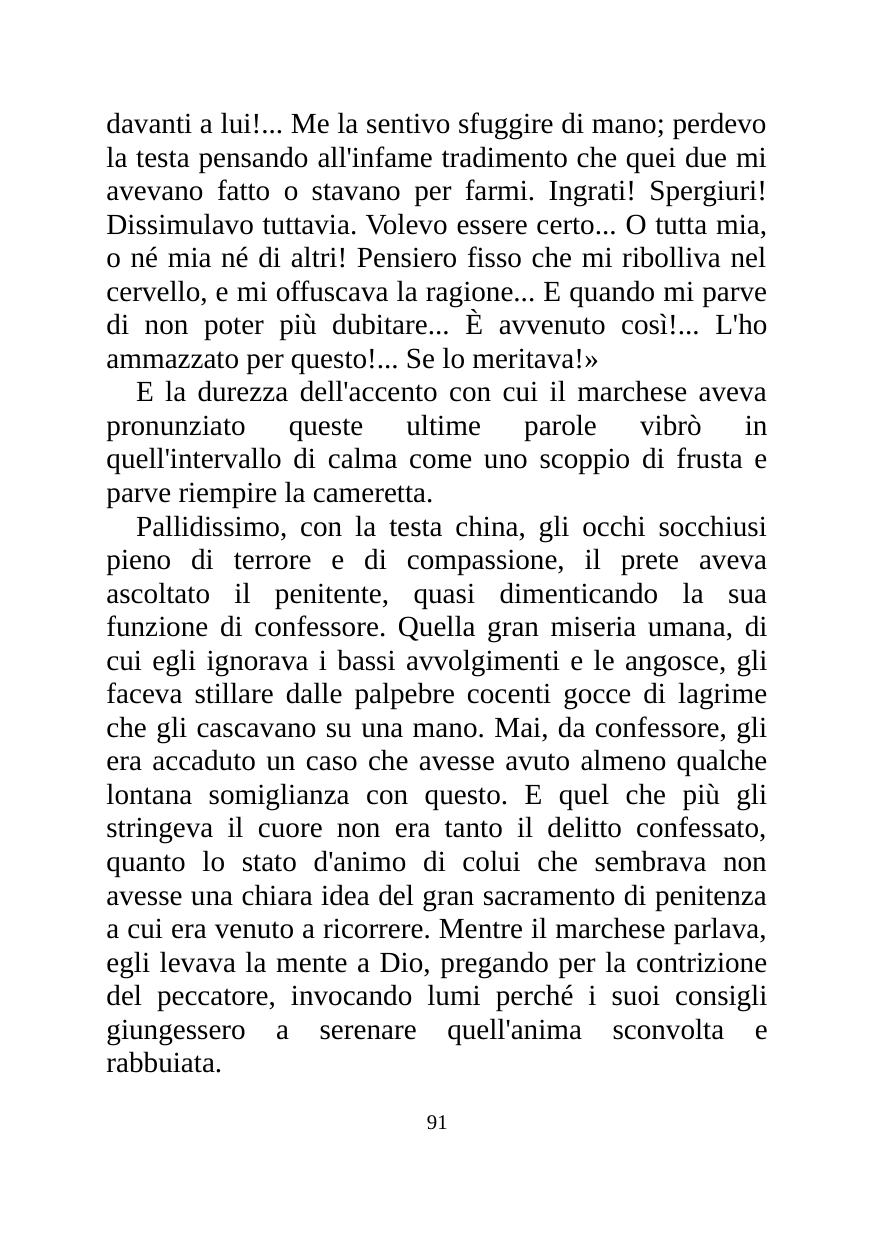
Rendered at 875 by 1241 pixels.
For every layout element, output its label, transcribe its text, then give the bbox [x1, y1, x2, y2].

text Pallidissimo, con la testa china, gli occhi socchiusi pieno di terrore e di compassione, il prete aveva ascoltato il penitente, quasi dimenticando la sua funzione di confessore. Quella gran miseria umana, di cui egli ignorava i bassi avvolgimenti e le angosce, gli faceva stillare dalle palpebre cocenti gocce di lagrime che gli cascavano su una mano. Mai, da confessore, gli era accaduto un caso che avesse avuto almeno qualche lontana somiglianza con questo. E quel che più gli stringeva il cuore non era tanto il delitto confessato, quanto lo stato d'animo di colui che sembrava non avesse una chiara idea del gran sacramento di penitenza a cui era venuto a ricorrere. Mentre il marchese parlava, egli levava la mente a Dio, pregando per la contrizione del peccatore, invocando lumi perché i suoi consigli giungessero a serenare quell'anima sconvolta e rabbuiata. [106, 509, 768, 1079]
text davanti a lui!... Me la sentivo sfuggire di mano; perdevo la testa pensando all'infame tradimento che quei due mi avevano fatto o stavano per farmi. Ingrati! Spergiuri! Dissimulavo tuttavia. Volevo essere certo... O tutta mia, o né mia né di altri! Pensiero fisso che mi ribolliva nel cervello, e mi offuscava la ragione... E quando mi parve di non poter più dubitare... È avvenuto così!... L'ho ammazzato per questo!... Se lo meritava!» [106, 106, 768, 374]
text E la durezza dell'accento con cui il marchese aveva pronunziato queste ultime parole vibrò in quell'intervallo di calma come uno scoppio di frusta e parve riempire la cameretta. [106, 374, 768, 509]
